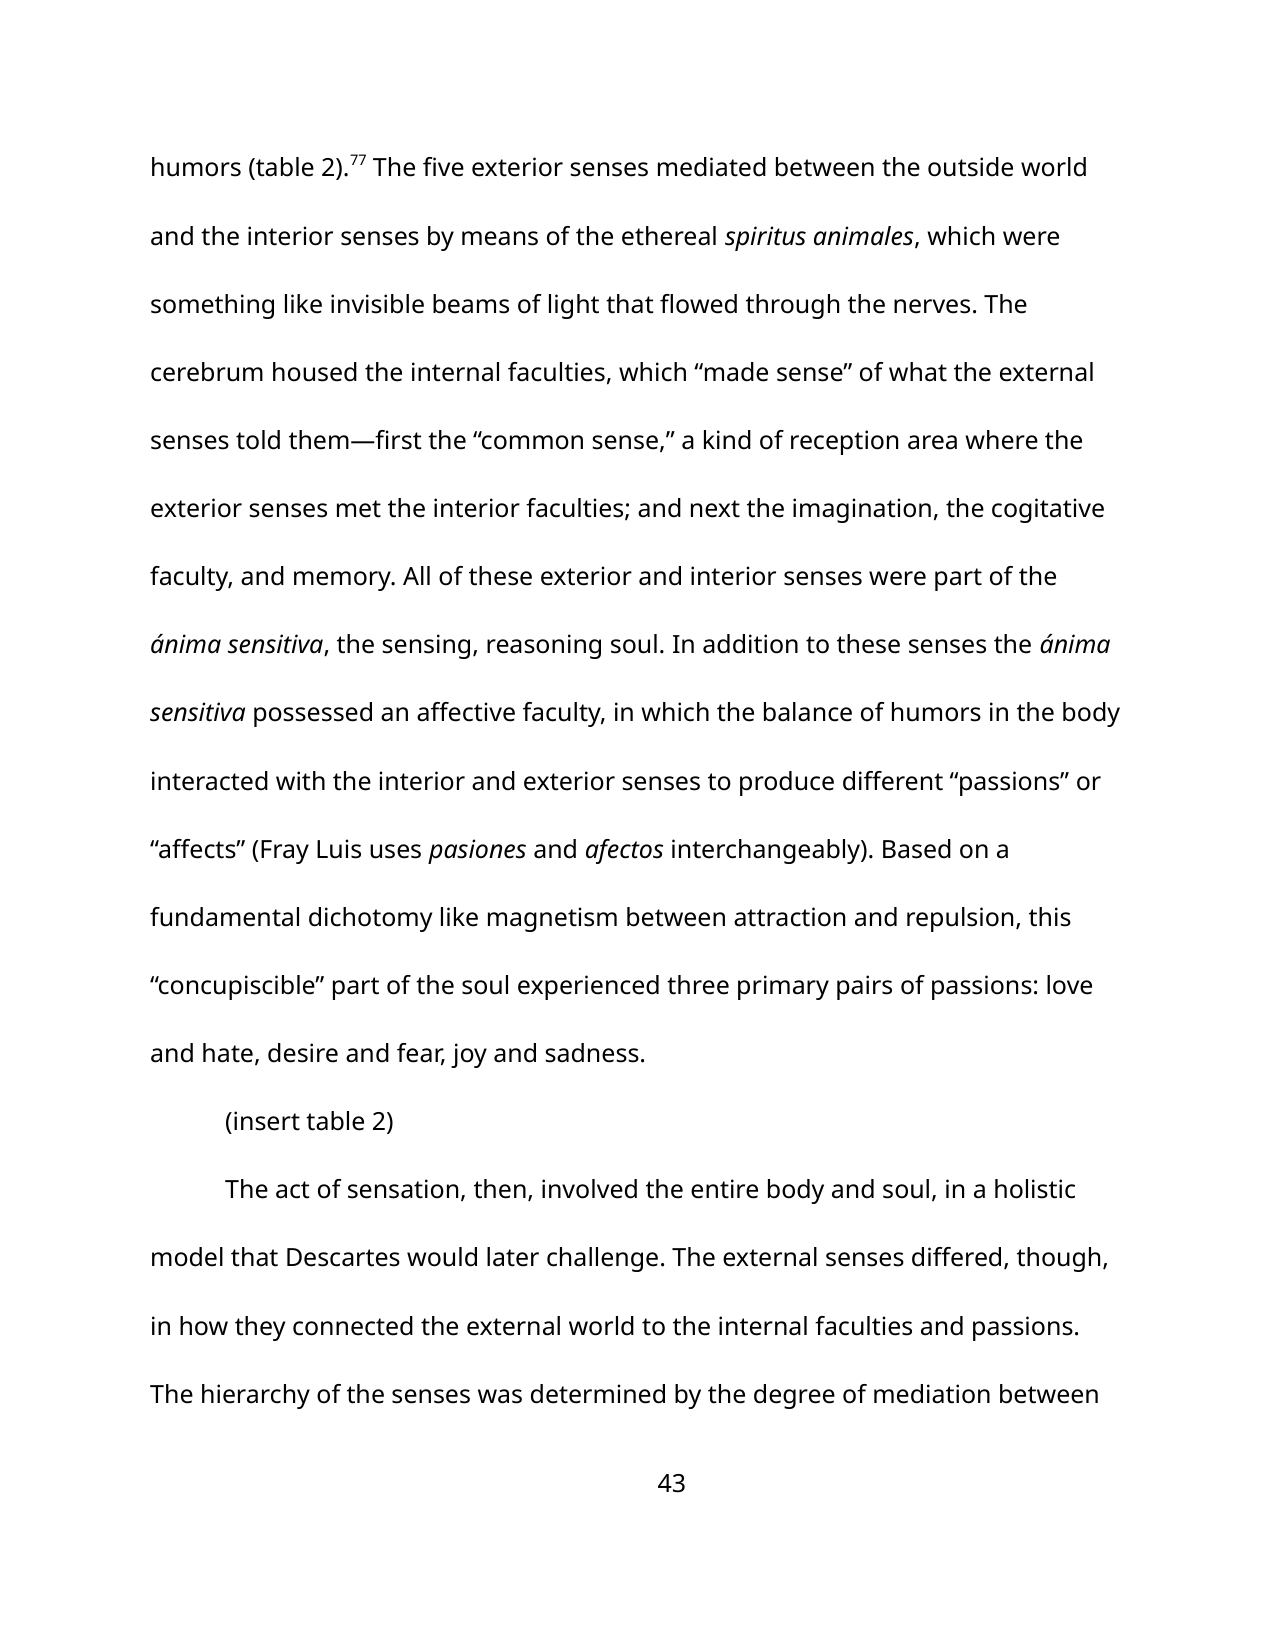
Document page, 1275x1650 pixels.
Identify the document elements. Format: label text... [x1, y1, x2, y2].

text humors (table 2). The five exterior senses mediated between the outside world and the interior senses by means of the ethereal spiritus animales, which were something like invisible beams of light that flowed through the nerves. The cerebrum housed the internal faculties, which “made sense” of what the external senses told them—first the “common sense,” a kind of reception area where the exterior senses met the interior faculties; and next the imagination, the cogitative faculty, and memory. All of these exterior and interior senses were part of the ánima sensitiva, the sensing, reasoning soul. In addition to these senses the ánima sensitiva possessed an affective faculty, in which the balance of humors in the body interacted with the interior and exterior senses to produce different “passions” or “affects” (Fray Luis uses pasiones and afectos interchangeably). Based on a fundamental dichotomy like magnetism between attraction and repulsion, this “concupiscible” part of the soul experienced three primary pairs of passions: love and hate, desire and fear, joy and sadness. [150, 150, 1125, 1070]
text (insert table 2) [150, 1104, 1125, 1138]
text The act of sensation, then, involved the entire body and soul, in a holistic model that Descartes would later challenge. The external senses differed, though, in how they connected the external world to the internal faculties and passions. The hierarchy of the senses was determined by the degree of mediation between [150, 1172, 1125, 1410]
